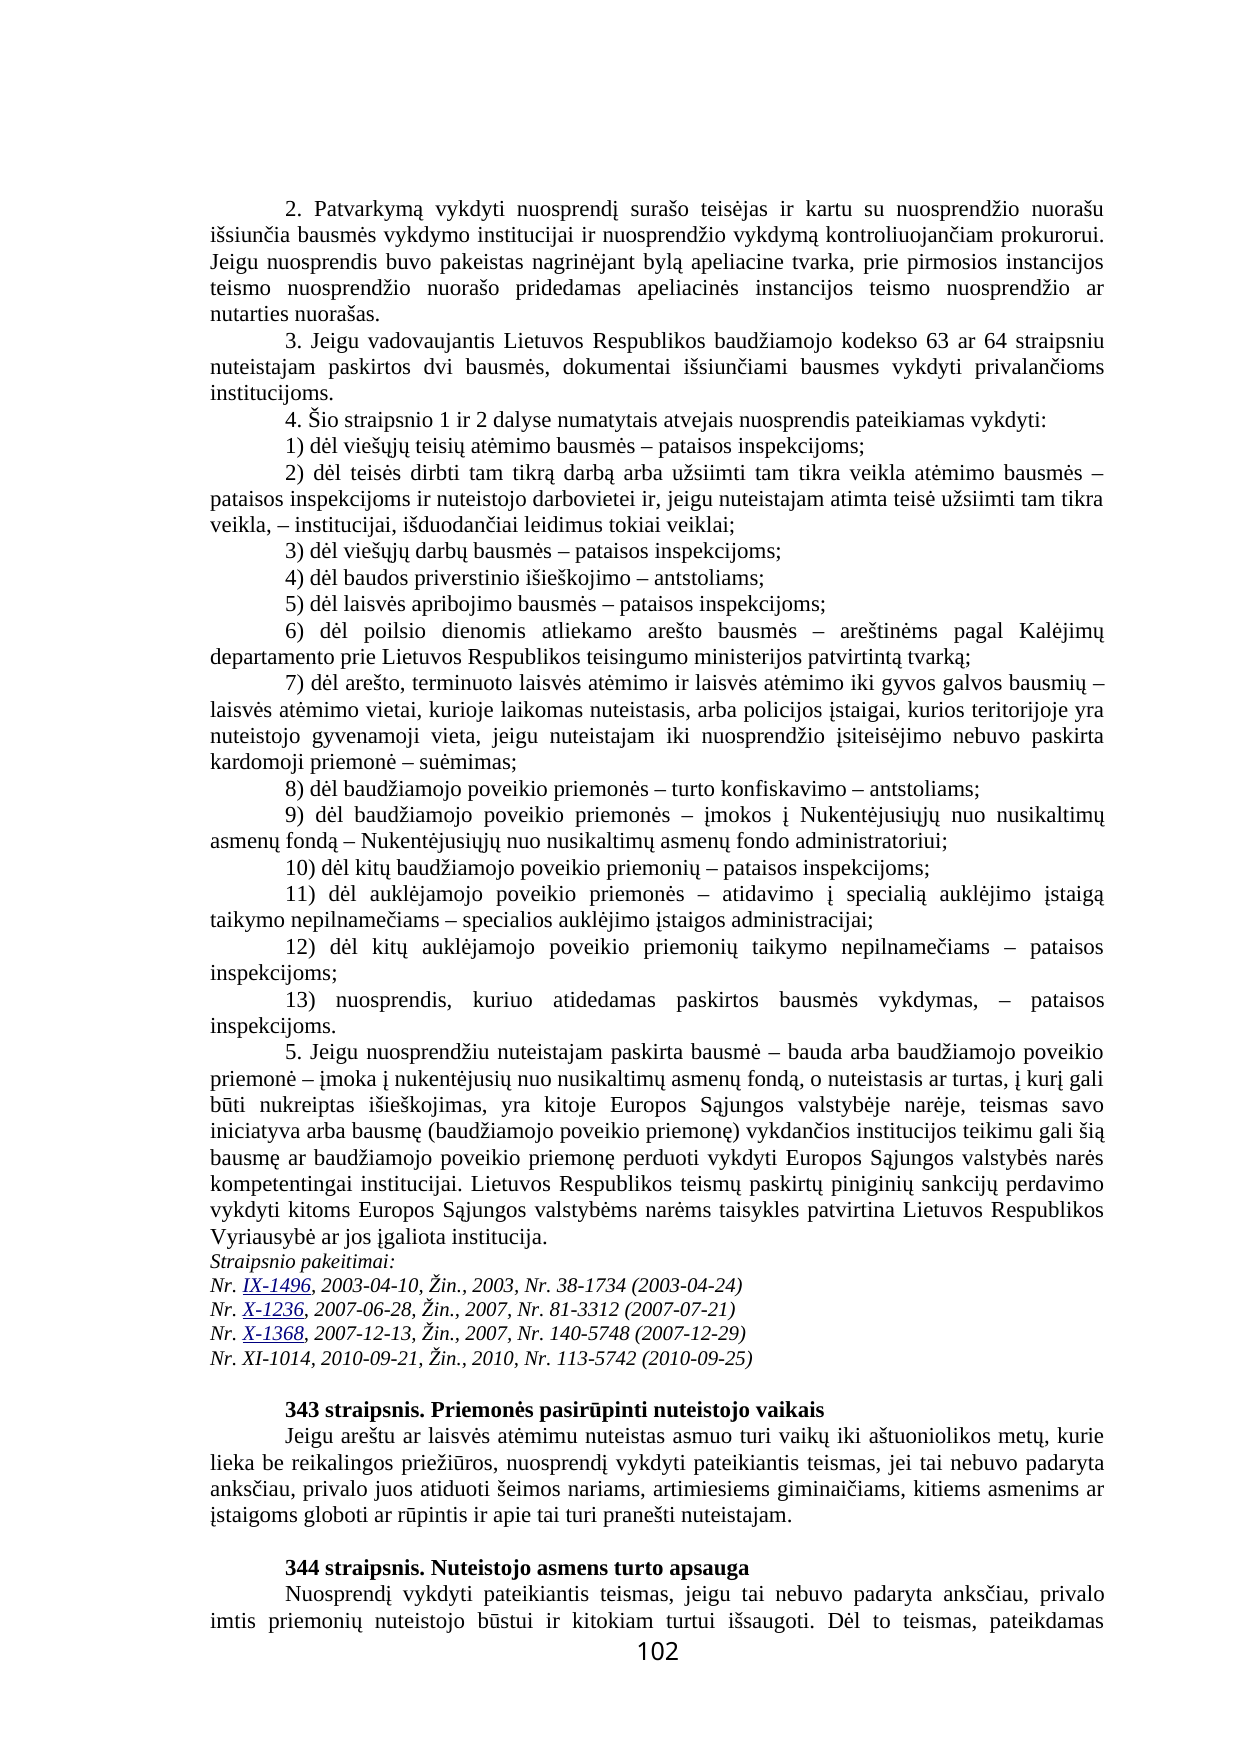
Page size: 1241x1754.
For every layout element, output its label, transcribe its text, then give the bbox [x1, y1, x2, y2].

text Nr. IX-1496, 2003-04-10, Žin., 2003, Nr. 38-1734 (2003-04-24) [210, 1273, 1106, 1297]
text 10) dėl kitų baudžiamojo poveikio priemonių – pataisos inspekcijoms; [210, 854, 1106, 880]
text Straipsnio pakeitimai: [210, 1249, 1106, 1273]
text 4) dėl baudos priverstinio išieškojimo – antstoliams; [210, 564, 1106, 590]
text 12) dėl kitų auklėjamojo poveikio priemonių taikymo nepilnamečiams – pataisos inspekcijoms; [210, 933, 1106, 986]
text 1) dėl viešųjų teisių atėmimo bausmės – pataisos inspekcijoms; [210, 432, 1106, 458]
text 2) dėl teisės dirbti tam tikrą darbą arba užsiimti tam tikra veikla atėmimo bausmės – pataisos inspekcijoms ir nuteistojo darbovietei ir, jeigu nuteistajam atimta teisė užsiimti tam tikra veikla, – institucijai, išduodančiai leidimus tokiai veiklai; [210, 458, 1106, 538]
text 344 straipsnis. Nuteistojo asmens turto apsauga [210, 1554, 1106, 1580]
text Nr. X-1236, 2007-06-28, Žin., 2007, Nr. 81-3312 (2007-07-21) [210, 1297, 1106, 1321]
text 5) dėl laisvės apribojimo bausmės – pataisos inspekcijoms; [210, 590, 1106, 617]
text 9) dėl baudžiamojo poveikio priemonės – įmokos į Nukentėjusiųjų nuo nusikaltimų asmenų fondą – Nukentėjusiųjų nuo nusikaltimų asmenų fondo administratoriui; [210, 801, 1106, 854]
text 13) nuosprendis, kuriuo atidedamas paskirtos bausmės vykdymas, – pataisos inspekcijoms. [210, 986, 1106, 1038]
text Nr. X-1368, 2007-12-13, Žin., 2007, Nr. 140-5748 (2007-12-29) [210, 1321, 1106, 1345]
text 5. Jeigu nuosprendžiu nuteistajam paskirta bausmė – bauda arba baudžiamojo poveikio priemonė – įmoka į nukentėjusių nuo nusikaltimų asmenų fondą, o nuteistasis ar turtas, į kurį gali būti nukreiptas išieškojimas, yra kitoje Europos Sąjungos valstybėje narėje, teismas savo iniciatyva arba bausmę (baudžiamojo poveikio priemonę) vykdančios institucijos teikimu gali šią bausmę ar baudžiamojo poveikio priemonę perduoti vykdyti Europos Sąjungos valstybės narės kompetentingai institucijai. Lietuvos Respublikos teismų paskirtų piniginių sankcijų perdavimo vykdyti kitoms Europos Sąjungos valstybėms narėms taisykles patvirtina Lietuvos Respublikos Vyriausybė ar jos įgaliota institucija. [210, 1038, 1106, 1249]
text 3. Jeigu vadovaujantis Lietuvos Respublikos baudžiamojo kodekso 63 ar 64 straipsniu nuteistajam paskirtos dvi bausmės, dokumentai išsiunčiami bausmes vykdyti privalančioms institucijoms. [210, 327, 1106, 406]
text 6) dėl poilsio dienomis atliekamo arešto bausmės – areštinėms pagal Kalėjimų departamento prie Lietuvos Respublikos teisingumo ministerijos patvirtintą tvarką; [210, 617, 1106, 669]
text 2. Patvarkymą vykdyti nuosprendį surašo teisėjas ir kartu su nuosprendžio nuorašu išsiunčia bausmės vykdymo institucijai ir nuosprendžio vykdymą kontroliuojančiam prokurorui. Jeigu nuosprendis buvo pakeistas nagrinėjant bylą apeliacine tvarka, prie pirmosios instancijos teismo nuosprendžio nuorašo pridedamas apeliacinės instancijos teismo nuosprendžio ar nutarties nuorašas. [210, 195, 1106, 327]
text 7) dėl arešto, terminuoto laisvės atėmimo ir laisvės atėmimo iki gyvos galvos bausmių – laisvės atėmimo vietai, kurioje laikomas nuteistasis, arba policijos įstaigai, kurios teritorijoje yra nuteistojo gyvenamoji vieta, jeigu nuteistajam iki nuosprendžio įsiteisėjimo nebuvo paskirta kardomoji priemonė – suėmimas; [210, 669, 1106, 775]
text Jeigu areštu ar laisvės atėmimu nuteistas asmuo turi vaikų iki aštuoniolikos metų, kurie lieka be reikalingos priežiūros, nuosprendį vykdyti pateikiantis teismas, jei tai nebuvo padaryta anksčiau, privalo juos atiduoti šeimos nariams, artimiesiems giminaičiams, kitiems asmenims ar įstaigoms globoti ar rūpintis ir apie tai turi pranešti nuteistajam. [210, 1422, 1106, 1528]
text 343 straipsnis. Priemonės pasirūpinti nuteistojo vaikais [210, 1396, 1106, 1422]
text 3) dėl viešųjų darbų bausmės – pataisos inspekcijoms; [210, 538, 1106, 564]
text Nr. XI-1014, 2010-09-21, Žin., 2010, Nr. 113-5742 (2010-09-25) [210, 1345, 1106, 1369]
text 8) dėl baudžiamojo poveikio priemonės – turto konfiskavimo – antstoliams; [210, 775, 1106, 801]
text 11) dėl auklėjamojo poveikio priemonės – atidavimo į specialią auklėjimo įstaigą taikymo nepilnamečiams – specialios auklėjimo įstaigos administracijai; [210, 880, 1106, 933]
text Nuosprendį vykdyti pateikiantis teismas, jeigu tai nebuvo padaryta anksčiau, privalo imtis priemonių nuteistojo būstui ir kitokiam turtui išsaugoti. Dėl to teismas, pateikdamas [210, 1580, 1106, 1633]
text 4. Šio straipsnio 1 ir 2 dalyse numatytais atvejais nuosprendis pateikiamas vykdyti: [210, 406, 1106, 432]
